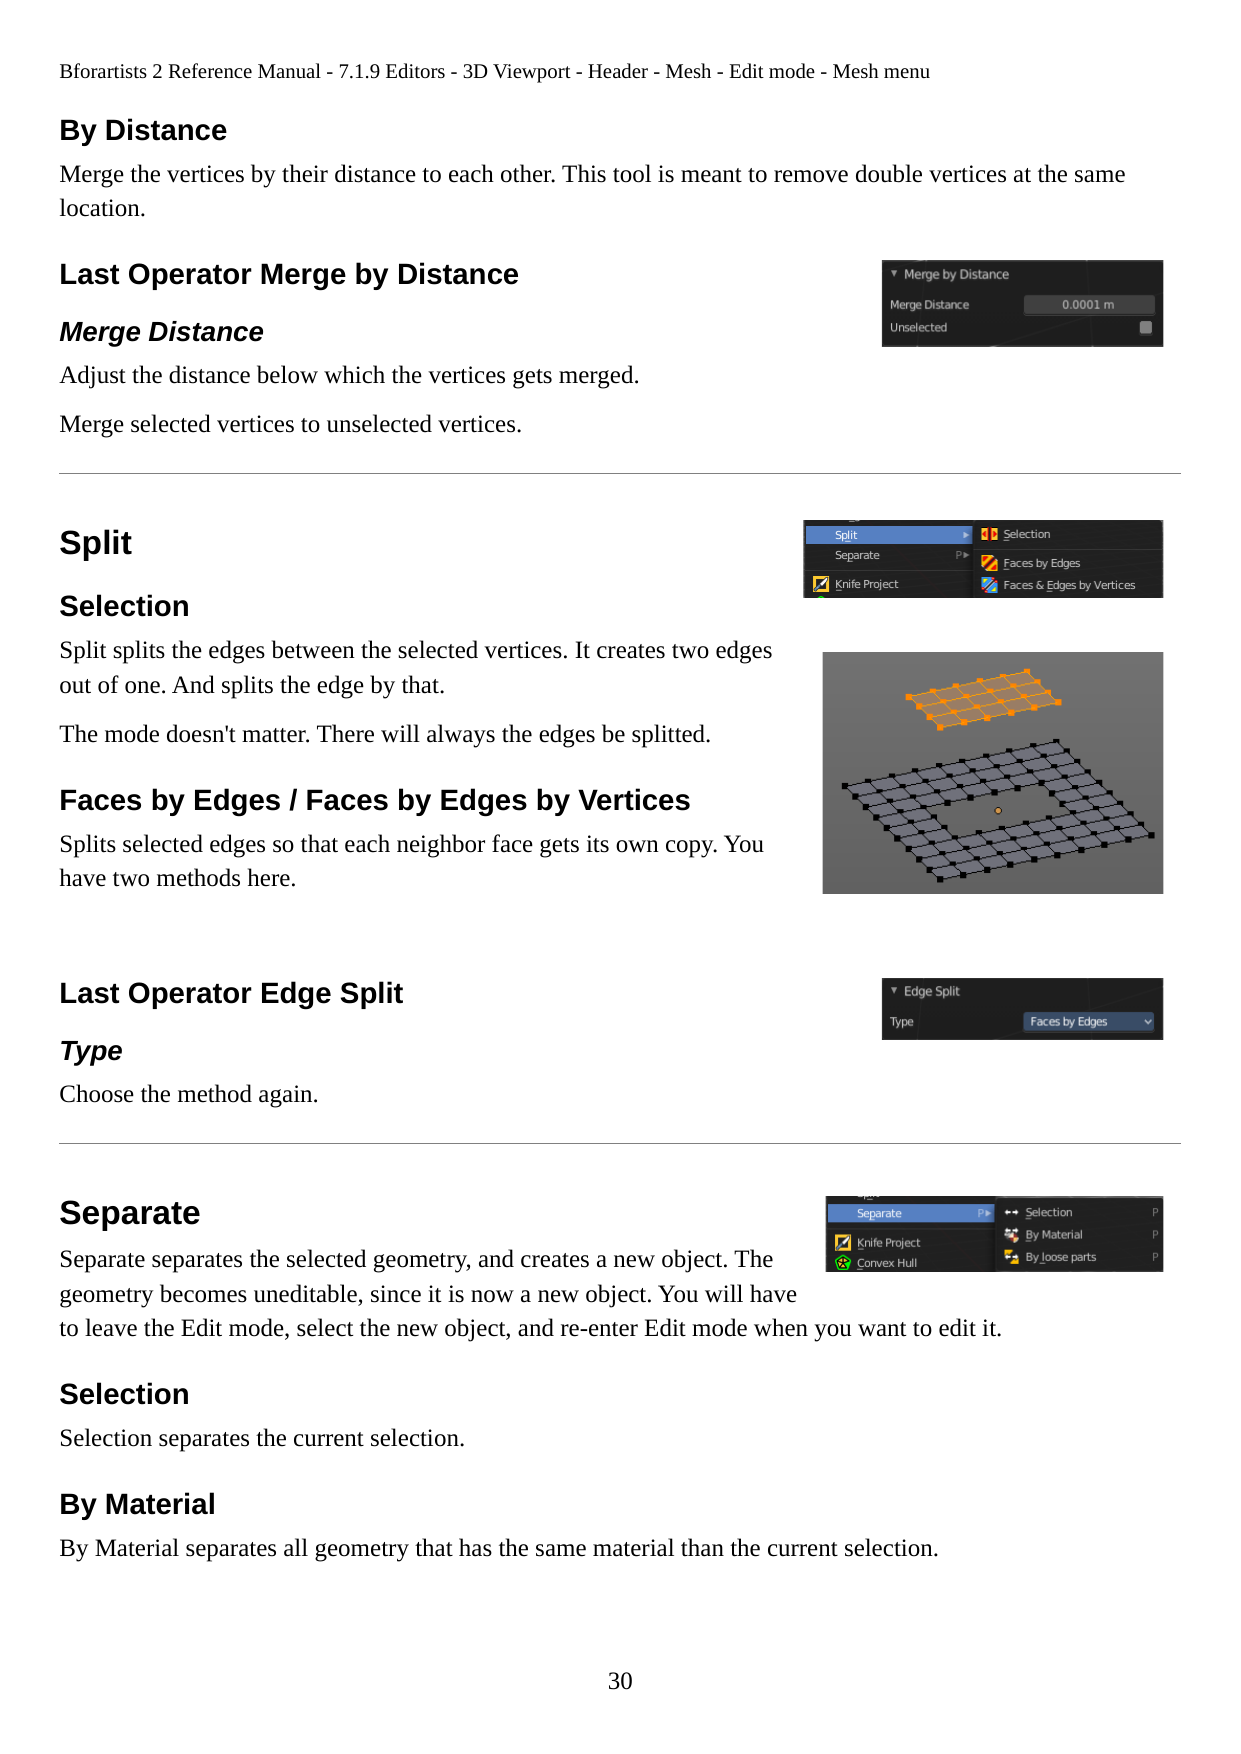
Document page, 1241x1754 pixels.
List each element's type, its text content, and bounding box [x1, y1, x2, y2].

subtitle Last Operator Edge Split [59, 976, 1181, 1009]
text By Material separates all geometry that has the same material than the current selection. [59, 1533, 1181, 1562]
subtitle Faces by Edges / Faces by Edges by Vertices [59, 782, 822, 816]
subtitle Split [59, 523, 803, 562]
picture [803, 520, 1164, 598]
picture [881, 978, 1164, 1040]
text Separate separates the selected geometry, and creates a new object. The geometry becomes uneditable, since it is now a new object. You will have to leave the Edit mode, select the new object, and re-enter Edit mode when you want to edit it. [59, 1244, 1181, 1342]
text The mode doesn't matter. There will always the edges be splitted. [59, 719, 822, 747]
subtitle Separate [59, 1193, 1181, 1232]
subtitle Last Operator Merge by Distance [59, 257, 1181, 291]
text Selection separates the current selection. [59, 1423, 1181, 1452]
picture [881, 260, 1164, 347]
subtitle Merge Distance [59, 316, 1181, 348]
text Adjust the distance below which the vertices gets merged. [59, 360, 1181, 389]
subtitle Selection [59, 589, 1181, 623]
subtitle By Material [59, 1487, 1181, 1520]
text Merge selected vertices to unselected vertices. [59, 409, 1181, 438]
picture [822, 652, 1164, 894]
subtitle [1164, 523, 1181, 562]
text Merge the vertices by their distance to each other. This tool is meant to remove double vertices at the same location. [59, 159, 1181, 222]
subtitle Type [59, 1034, 1181, 1066]
text Choose the method again. [59, 1079, 1181, 1108]
subtitle By Distance [59, 113, 1181, 146]
subtitle Selection [59, 1377, 1181, 1411]
text Split splits the edges between the selected vertices. It creates two edges out of one. And splits the edge by that. [59, 635, 1181, 698]
text Splits selected edges so that each neighbor face gets its own copy. You have two methods here. [59, 829, 822, 892]
picture [825, 1196, 1164, 1272]
